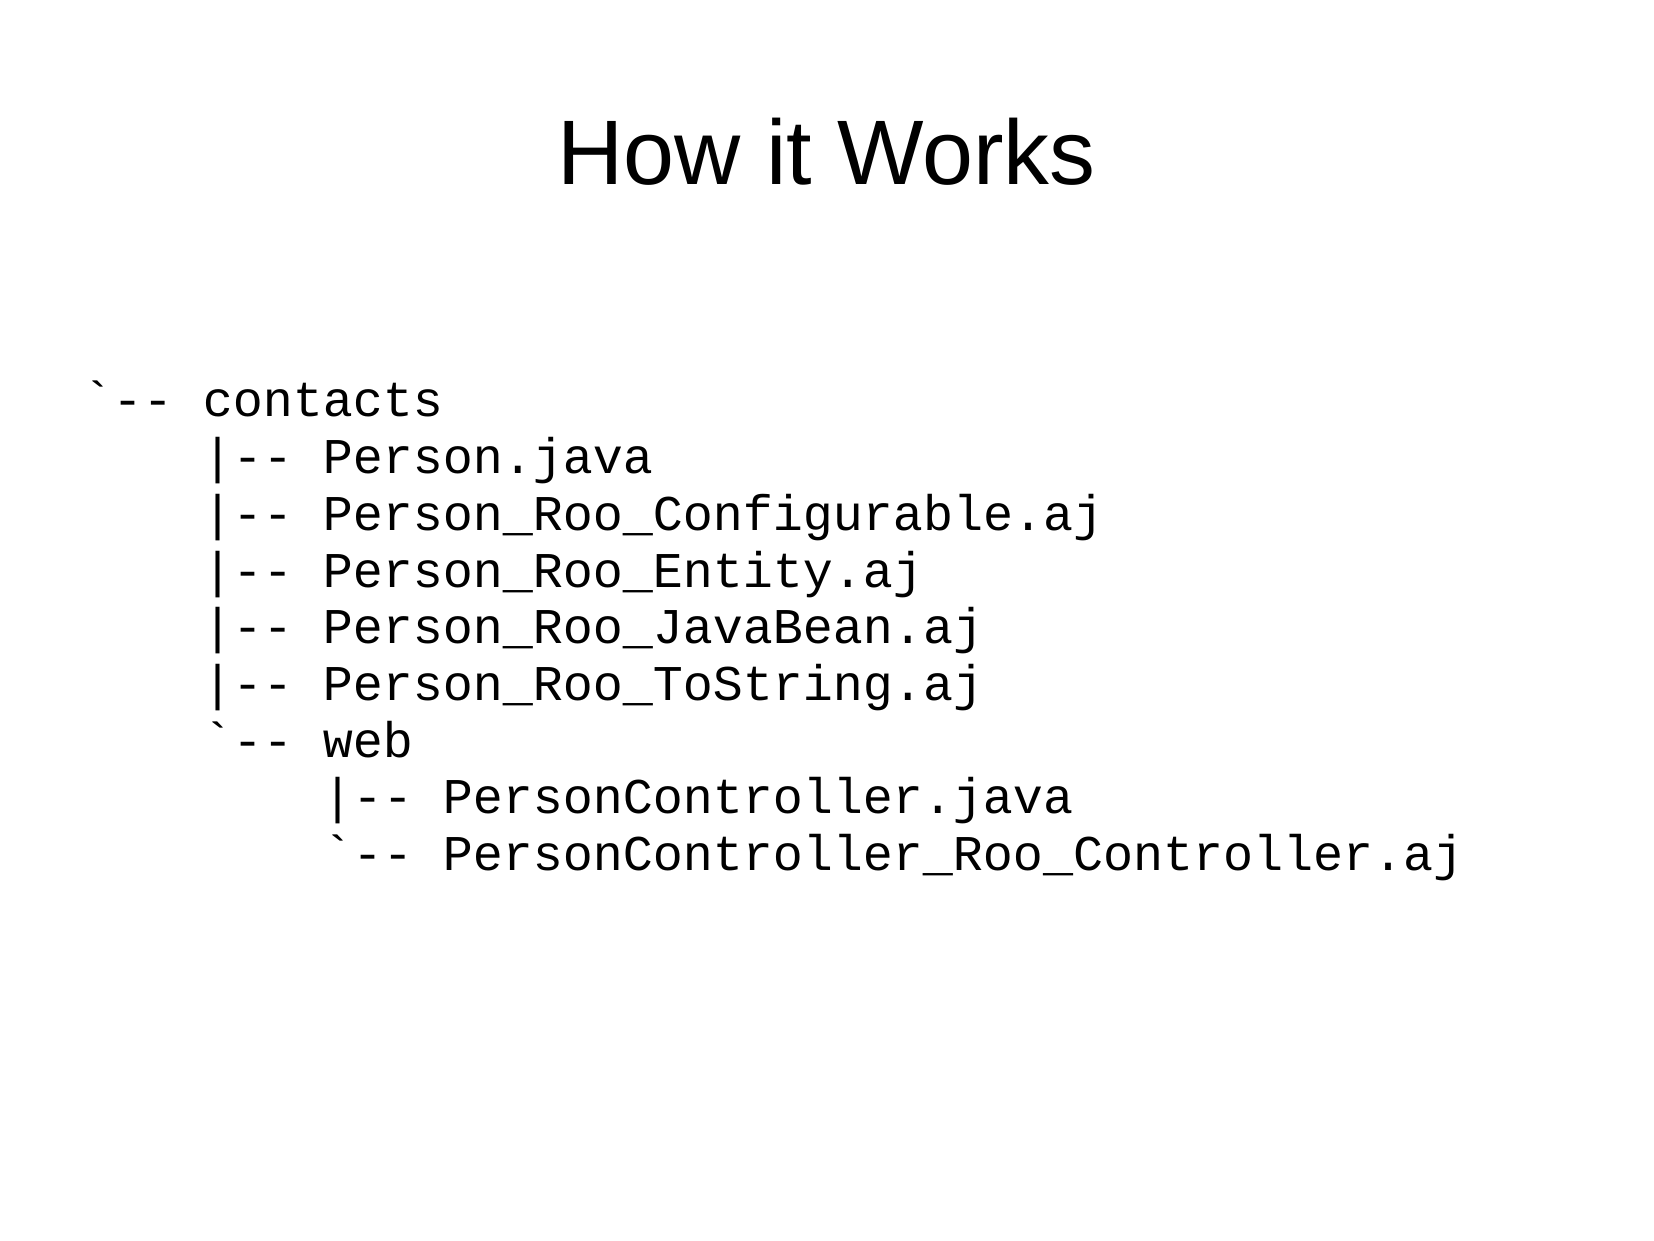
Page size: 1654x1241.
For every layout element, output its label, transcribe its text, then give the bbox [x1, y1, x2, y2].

subtitle `-- contacts |-- Person.java |-- Person_Roo_Configurable.aj |-- Person_Roo_Entity.aj |-- Person_Roo_JavaBean.aj |-- Person_Roo_ToString.aj `-- web |-- PersonController.java `-- PersonController_Roo_Controller.aj [82, 375, 1571, 1194]
title How it Works [82, 49, 1571, 257]
